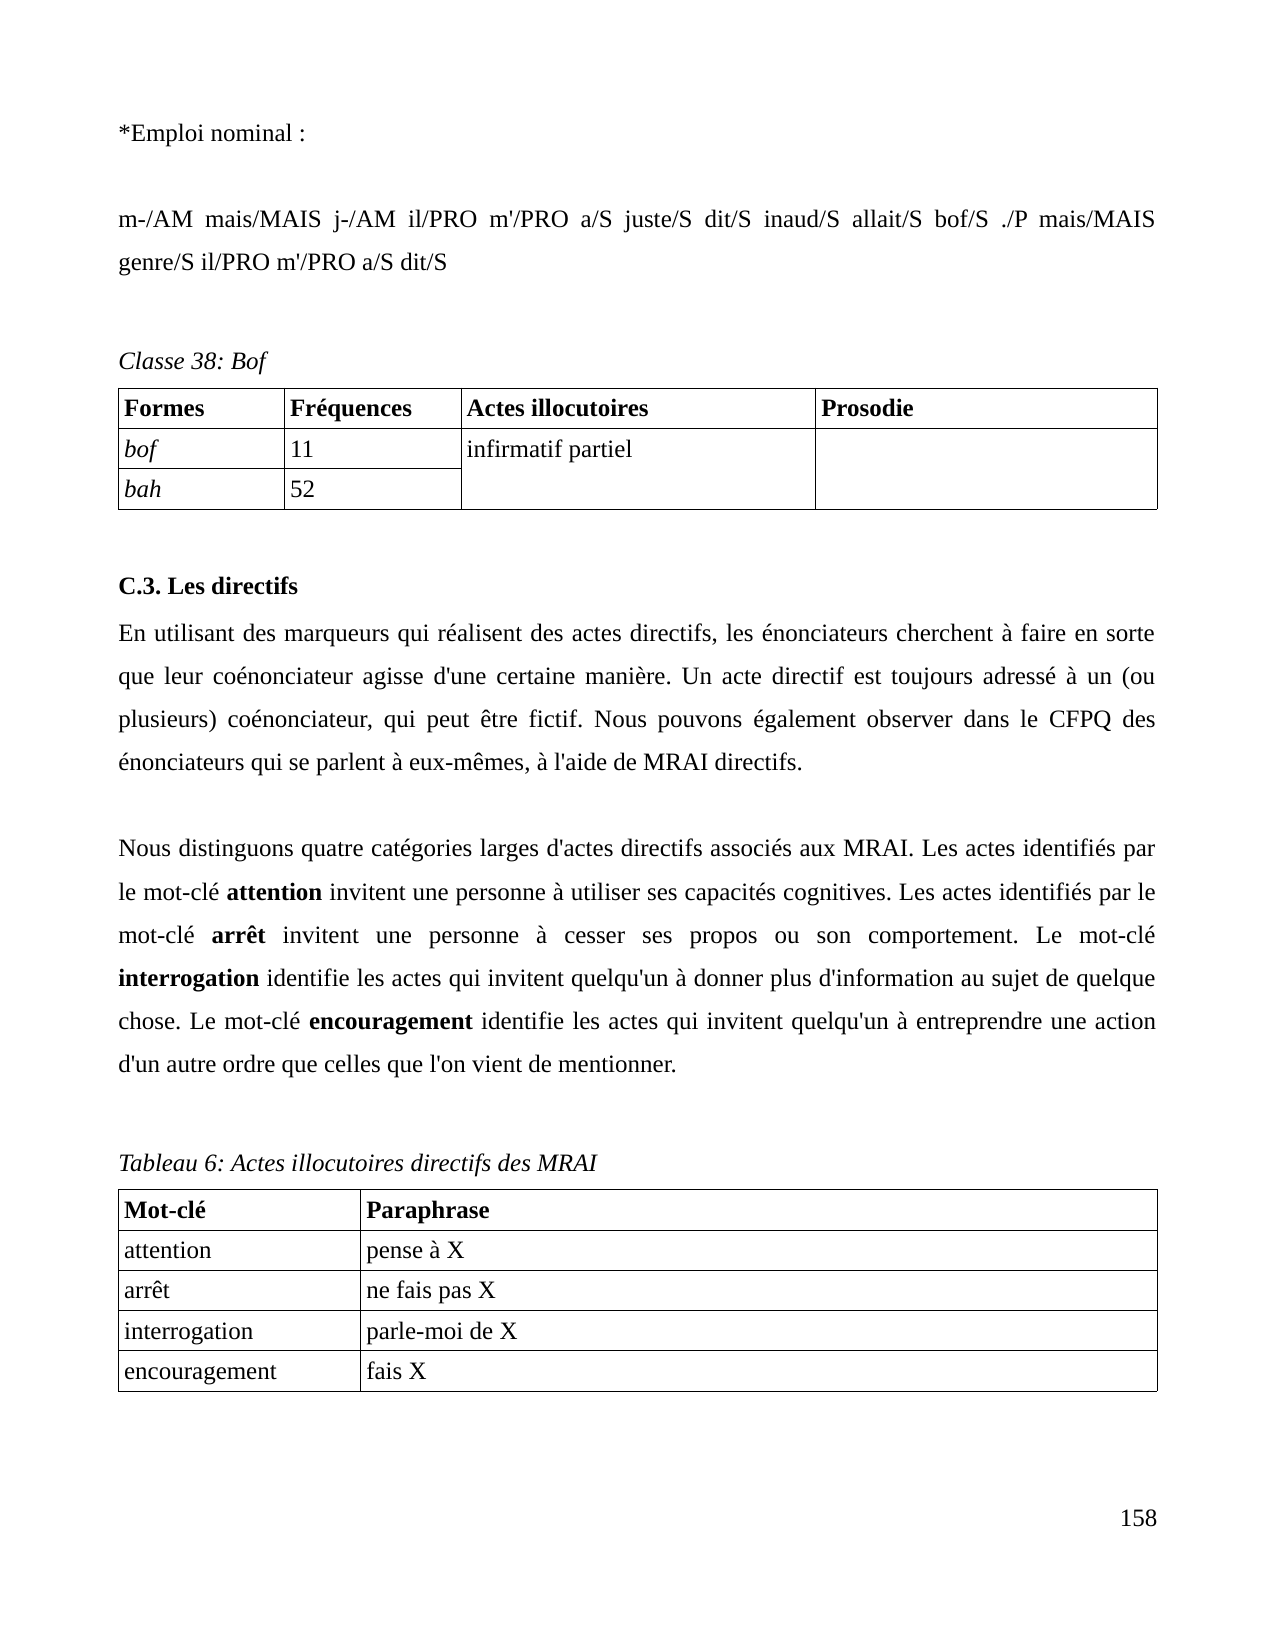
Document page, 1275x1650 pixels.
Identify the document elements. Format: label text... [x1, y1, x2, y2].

table_header Formes [119, 389, 284, 428]
text En utilisant des marqueurs qui réalisent des actes directifs, les énonciateurs cherchent à faire en sorte que leur coénonciateur agisse d'une certaine manière. Un acte directif est toujours adressé à un (ou plusieurs) coénonciateur, qui peut être fictif. Nous pouvons également observer dans le CFPQ des énonciateurs qui se parlent à eux-mêmes, à l'aide de MRAI directifs. [118, 618, 1157, 776]
table_cell interrogation [119, 1311, 360, 1350]
table_header Mot-clé [119, 1190, 360, 1229]
text *Emploi nominal : [118, 118, 1157, 147]
table_cell attention [119, 1231, 360, 1270]
table_cell fais X [361, 1351, 1157, 1391]
table_cell 11 [285, 429, 461, 468]
table_cell ne fais pas X [361, 1271, 1157, 1310]
text m-/AM mais/MAIS j-/AM il/PRO m'/PRO a/S juste/S dit/S inaud/S allait/S bof/S ./P mais/MAIS genre/S il/PRO m'/PRO a/S dit/S [118, 204, 1157, 276]
table_header Actes illocutoires [462, 389, 815, 428]
table_cell encouragement [119, 1351, 360, 1391]
text Classe 38: Bof [118, 346, 1157, 375]
table_header Prosodie [816, 389, 1157, 428]
text Nous distinguons quatre catégories larges d'actes directifs associés aux MRAI. Les actes identifiés par le mot-clé attention invitent une personne à utiliser ses capacités cognitives. Les actes identifiés par le mot-clé arrêt invitent une personne à cesser ses propos ou son comportement. Le mot-clé interrogation identifie les actes qui invitent quelqu'un à donner plus d'information au sujet de quelque chose. Le mot-clé encouragement identifie les actes qui invitent quelqu'un à entreprendre une action d'un autre ordre que celles que l'on vient de mentionner. [118, 833, 1157, 1078]
table_cell pense à X [361, 1231, 1157, 1270]
table_header Fréquences [285, 389, 461, 428]
subtitle C.3. Les directifs [118, 571, 1157, 600]
table_header Paraphrase [361, 1190, 1157, 1229]
table_cell arrêt [119, 1271, 360, 1310]
table_cell bof [119, 429, 284, 468]
table_cell [816, 429, 1157, 508]
table_cell bah [119, 469, 284, 508]
table_cell 52 [285, 469, 461, 508]
table_cell parle-moi de X [361, 1311, 1157, 1350]
text Tableau 6: Actes illocutoires directifs des MRAI [118, 1148, 1157, 1177]
table_cell infirmatif partiel [462, 429, 815, 508]
